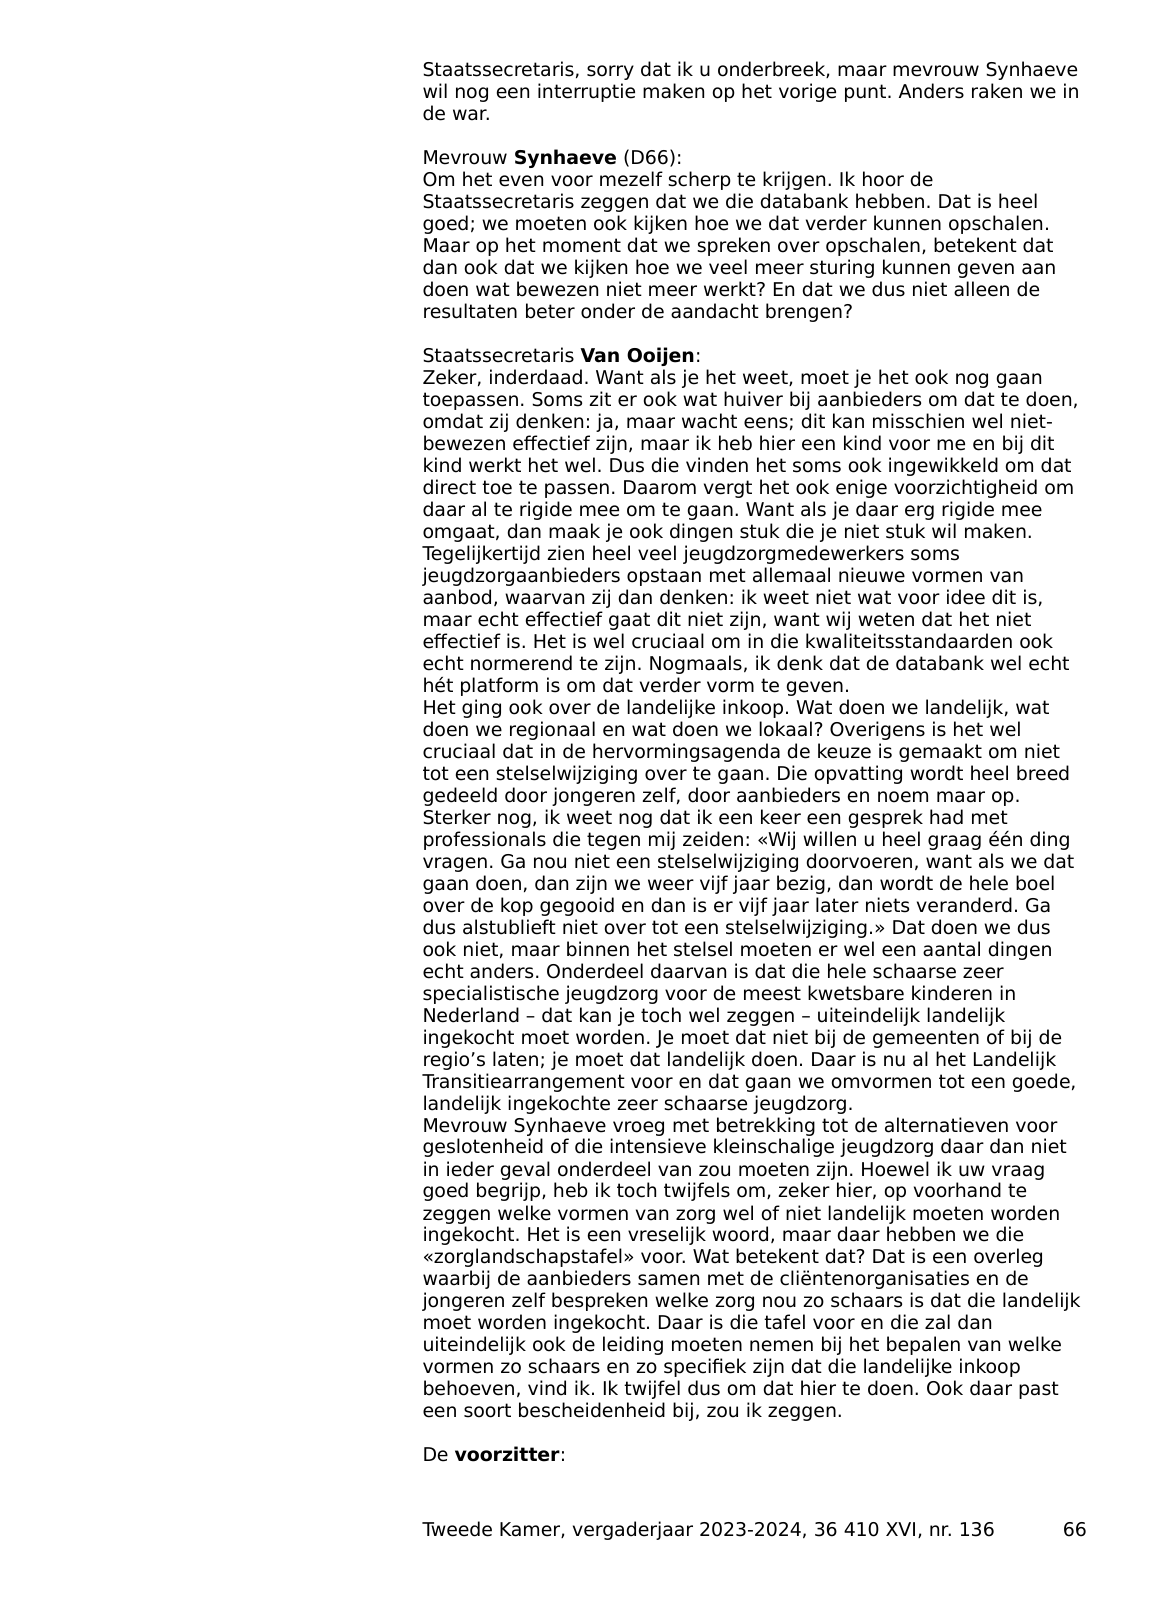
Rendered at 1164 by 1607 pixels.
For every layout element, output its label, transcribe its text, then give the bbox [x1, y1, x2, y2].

text Mevrouw Synhaeve (D66): [422, 147, 1087, 169]
text Staatssecretaris Van Ooijen: [422, 345, 1087, 367]
text De voorzitter: [422, 1444, 1087, 1466]
text Staatssecretaris, sorry dat ik u onderbreek, maar mevrouw Synhaeve wil nog een interruptie maken op het vorige punt. Anders raken we in de war. [422, 59, 1087, 125]
text Zeker, inderdaad. Want als je het weet, moet je het ook nog gaan toepassen. Soms zit er ook wat huiver bij aanbieders om dat te doen, omdat zij denken: ja, maar wacht eens; dit kan misschien wel niet-bewezen effectief zijn, maar ik heb hier een kind voor me en bij dit kind werkt het wel. Dus die vinden het soms ook ingewikkeld om dat direct toe te passen. Daarom vergt het ook enige voorzichtigheid om daar al te rigide mee om te gaan. Want als je daar erg rigide mee omgaat, dan maak je ook dingen stuk die je niet stuk wil maken. Tegelijkertijd zien heel veel jeugdzorgmedewerkers soms jeugdzorgaanbieders opstaan met allemaal nieuwe vormen van aanbod, waarvan zij dan denken: ik weet niet wat voor idee dit is, maar echt effectief gaat dit niet zijn, want wij weten dat het niet effectief is. Het is wel cruciaal om in die kwaliteitsstandaarden ook echt normerend te zijn. Nogmaals, ik denk dat de databank wel echt hét platform is om dat verder vorm te geven. [422, 367, 1087, 697]
text Mevrouw Synhaeve vroeg met betrekking tot de alternatieven voor geslotenheid of die intensieve kleinschalige jeugdzorg daar dan niet in ieder geval onderdeel van zou moeten zijn. Hoewel ik uw vraag goed begrijp, heb ik toch twijfels om, zeker hier, op voorhand te zeggen welke vormen van zorg wel of niet landelijk moeten worden ingekocht. Het is een vreselijk woord, maar daar hebben we die «zorglandschapstafel» voor. Wat betekent dat? Dat is een overleg waarbij de aanbieders samen met de cliëntenorganisaties en de jongeren zelf bespreken welke zorg nou zo schaars is dat die landelijk moet worden ingekocht. Daar is die tafel voor en die zal dan uiteindelijk ook de leiding moeten nemen bij het bepalen van welke vormen zo schaars en zo specifiek zijn dat die landelijke inkoop behoeven, vind ik. Ik twijfel dus om dat hier te doen. Ook daar past een soort bescheidenheid bij, zou ik zeggen. [422, 1114, 1087, 1422]
text Het ging ook over de landelijke inkoop. Wat doen we landelijk, wat doen we regionaal en wat doen we lokaal? Overigens is het wel cruciaal dat in de hervormingsagenda de keuze is gemaakt om niet tot een stelselwijziging over te gaan. Die opvatting wordt heel breed gedeeld door jongeren zelf, door aanbieders en noem maar op. Sterker nog, ik weet nog dat ik een keer een gesprek had met professionals die tegen mij zeiden: «Wij willen u heel graag één ding vragen. Ga nou niet een stelselwijziging doorvoeren, want als we dat gaan doen, dan zijn we weer vijf jaar bezig, dan wordt de hele boel over de kop gegooid en dan is er vijf jaar later niets veranderd. Ga dus alstublieft niet over tot een stelselwijziging.» Dat doen we dus ook niet, maar binnen het stelsel moeten er wel een aantal dingen echt anders. Onderdeel daarvan is dat die hele schaarse zeer specialistische jeugdzorg voor de meest kwetsbare kinderen in Nederland – dat kan je toch wel zeggen – uiteindelijk landelijk ingekocht moet worden. Je moet dat niet bij de gemeenten of bij de regio’s laten; je moet dat landelijk doen. Daar is nu al het Landelijk Transitiearrangement voor en dat gaan we omvormen tot een goede, landelijk ingekochte zeer schaarse jeugdzorg. [422, 697, 1087, 1114]
text Om het even voor mezelf scherp te krijgen. Ik hoor de Staatssecretaris zeggen dat we die databank hebben. Dat is heel goed; we moeten ook kijken hoe we dat verder kunnen opschalen. Maar op het moment dat we spreken over opschalen, betekent dat dan ook dat we kijken hoe we veel meer sturing kunnen geven aan doen wat bewezen niet meer werkt? En dat we dus niet alleen de resultaten beter onder de aandacht brengen? [422, 169, 1087, 323]
